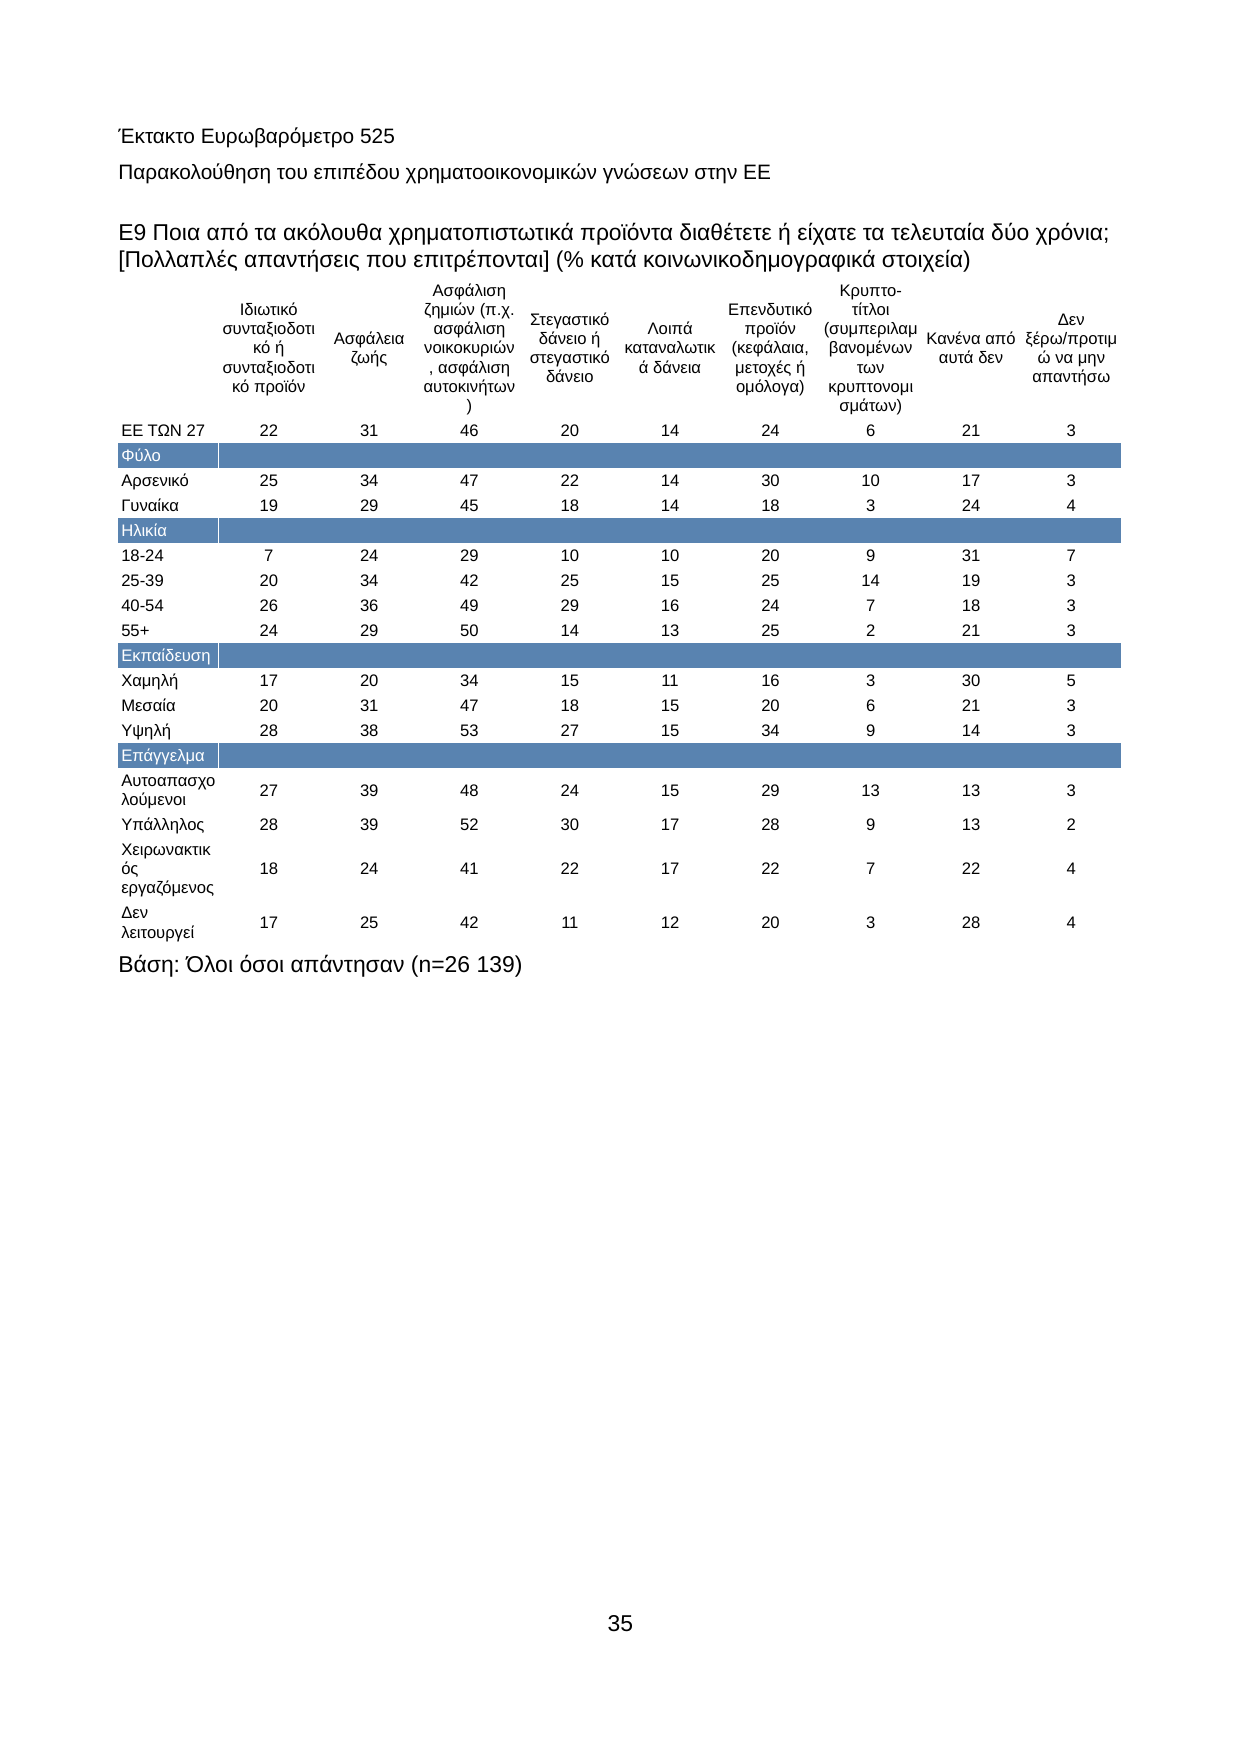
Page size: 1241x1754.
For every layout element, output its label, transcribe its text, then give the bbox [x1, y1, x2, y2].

table_header Ασφάλεια ζωής [319, 278, 419, 418]
table_cell Χειρωνακτικός εργαζόμενος [118, 837, 218, 900]
table_cell Εκπαίδευση [118, 643, 218, 668]
table_cell 14 [519, 618, 620, 643]
table_cell 25 [319, 900, 419, 944]
table_cell Ηλικία [118, 518, 218, 543]
table_cell [720, 518, 820, 543]
table_cell 29 [519, 593, 620, 618]
table_cell 24 [319, 543, 419, 568]
table_cell 47 [419, 468, 519, 493]
table_cell 17 [219, 900, 319, 944]
table_cell 25 [519, 568, 620, 593]
table_cell 2 [820, 618, 921, 643]
table_cell [820, 743, 921, 768]
table_cell 24 [720, 593, 820, 618]
table_cell 31 [319, 693, 419, 718]
table_cell 34 [419, 668, 519, 693]
table_cell 20 [319, 668, 419, 693]
table_cell 22 [519, 837, 620, 900]
table_cell 13 [620, 618, 720, 643]
table_cell 13 [921, 768, 1021, 812]
table_cell 9 [820, 718, 921, 743]
table_cell 27 [219, 768, 319, 812]
table_cell [419, 743, 519, 768]
table_cell Μεσαία [118, 693, 218, 718]
table_cell 49 [419, 593, 519, 618]
table_cell 20 [519, 418, 620, 443]
table_cell 11 [620, 668, 720, 693]
table_header Δεν ξέρω/προτιμώ να μην απαντήσω [1021, 278, 1121, 418]
table_cell [219, 743, 319, 768]
table_cell 3 [1021, 718, 1121, 743]
table_cell [219, 518, 319, 543]
table_cell 47 [419, 693, 519, 718]
table_cell 41 [419, 837, 519, 900]
table_cell 18 [720, 493, 820, 518]
table_cell [519, 743, 620, 768]
table_cell 2 [1021, 812, 1121, 837]
table_cell 30 [921, 668, 1021, 693]
table_cell 22 [720, 837, 820, 900]
table_header Ιδιωτικό συνταξιοδοτικό ή συνταξιοδοτικό προϊόν [219, 278, 319, 418]
table_cell 39 [319, 768, 419, 812]
table_cell 28 [219, 812, 319, 837]
table_cell 25 [720, 568, 820, 593]
table_cell 50 [419, 618, 519, 643]
table_cell 11 [519, 900, 620, 944]
table_cell 18-24 [118, 543, 218, 568]
table_cell 24 [319, 837, 419, 900]
table_cell [620, 743, 720, 768]
table_cell 36 [319, 593, 419, 618]
table_cell [720, 643, 820, 668]
table_cell 38 [319, 718, 419, 743]
table_cell [319, 743, 419, 768]
table_cell 21 [921, 618, 1021, 643]
table_cell 4 [1021, 837, 1121, 900]
table_cell 28 [921, 900, 1021, 944]
table_cell 3 [1021, 618, 1121, 643]
table_cell 24 [720, 418, 820, 443]
table_cell 39 [319, 812, 419, 837]
table_cell Δεν λειτουργεί [118, 900, 218, 944]
table_cell 13 [820, 768, 921, 812]
table_cell 29 [319, 493, 419, 518]
table_cell [921, 743, 1021, 768]
table_cell 4 [1021, 493, 1121, 518]
table_cell 17 [620, 837, 720, 900]
table_cell 30 [720, 468, 820, 493]
table_cell 3 [1021, 768, 1121, 812]
table_cell 7 [219, 543, 319, 568]
table_cell [820, 643, 921, 668]
table_cell [1021, 643, 1121, 668]
table_header Λοιπά καταναλωτικά δάνεια [620, 278, 720, 418]
table_cell Αυτοαπασχολούμενοι [118, 768, 218, 812]
table_cell 28 [720, 812, 820, 837]
table_cell 7 [1021, 543, 1121, 568]
table_cell 26 [219, 593, 319, 618]
text Ε9 Ποια από τα ακόλουθα χρηματοπιστωτικά προϊόντα διαθέτετε ή είχατε τα τελευταία δύο χρόνια; [Πολλαπλές απαντήσεις που επιτρέπονται] (% κατά κοινωνικοδημογραφικά στοιχεία) [118, 219, 1122, 272]
table_cell 6 [820, 418, 921, 443]
table_cell 48 [419, 768, 519, 812]
table_cell 17 [921, 468, 1021, 493]
table_cell 31 [921, 543, 1021, 568]
table_cell 18 [921, 593, 1021, 618]
table_cell Αρσενικό [118, 468, 218, 493]
table_cell 20 [219, 693, 319, 718]
table_cell 3 [1021, 468, 1121, 493]
table_cell ΕΕ ΤΩΝ 27 [118, 418, 218, 443]
table_cell 9 [820, 543, 921, 568]
table_cell 22 [921, 837, 1021, 900]
table_cell 29 [319, 618, 419, 643]
table_cell 24 [921, 493, 1021, 518]
table_cell 40-54 [118, 593, 218, 618]
table_cell [419, 443, 519, 468]
table_cell 15 [519, 668, 620, 693]
table_cell 15 [620, 718, 720, 743]
table_cell 21 [921, 693, 1021, 718]
table_cell 34 [319, 568, 419, 593]
table_header Ασφάλιση ζημιών (π.χ. ασφάλιση νοικοκυριών, ασφάλιση αυτοκινήτων) [419, 278, 519, 418]
table_cell 14 [921, 718, 1021, 743]
table_cell 19 [921, 568, 1021, 593]
table_cell [620, 518, 720, 543]
table_header Επενδυτικό προϊόν (κεφάλαια, μετοχές ή ομόλογα) [720, 278, 820, 418]
table_cell 14 [620, 468, 720, 493]
table_cell 7 [820, 593, 921, 618]
table_cell [319, 518, 419, 543]
table_cell Υψηλή [118, 718, 218, 743]
table_cell 10 [820, 468, 921, 493]
table_cell 18 [519, 693, 620, 718]
table_cell 42 [419, 568, 519, 593]
table_cell 3 [820, 900, 921, 944]
table_cell [820, 518, 921, 543]
table_cell Χαμηλή [118, 668, 218, 693]
table_cell [921, 643, 1021, 668]
table_cell 24 [519, 768, 620, 812]
table_cell 9 [820, 812, 921, 837]
table_cell 52 [419, 812, 519, 837]
table_cell [921, 518, 1021, 543]
table_cell [519, 518, 620, 543]
table_cell 3 [1021, 418, 1121, 443]
table_cell [219, 643, 319, 668]
table_cell 3 [1021, 593, 1121, 618]
table_cell [820, 443, 921, 468]
table_cell 15 [620, 693, 720, 718]
table_cell Γυναίκα [118, 493, 218, 518]
table_cell [1021, 443, 1121, 468]
table_cell 10 [519, 543, 620, 568]
table_cell [620, 443, 720, 468]
table_cell 29 [419, 543, 519, 568]
table_cell 25-39 [118, 568, 218, 593]
table_cell [519, 643, 620, 668]
table_cell 34 [720, 718, 820, 743]
table_cell 16 [620, 593, 720, 618]
table_cell 22 [219, 418, 319, 443]
table_cell 15 [620, 568, 720, 593]
table_cell 3 [1021, 568, 1121, 593]
table_cell 21 [921, 418, 1021, 443]
table_cell 5 [1021, 668, 1121, 693]
table_cell 46 [419, 418, 519, 443]
table_cell 24 [219, 618, 319, 643]
table_cell 3 [820, 668, 921, 693]
table_cell 30 [519, 812, 620, 837]
table_cell 13 [921, 812, 1021, 837]
table_cell [1021, 518, 1121, 543]
table_cell 42 [419, 900, 519, 944]
table_cell 4 [1021, 900, 1121, 944]
table_cell 18 [219, 837, 319, 900]
table_cell 6 [820, 693, 921, 718]
text Βάση: Όλοι όσοι απάντησαν (n=26 139) [118, 951, 1122, 977]
table_cell [620, 643, 720, 668]
table_cell [319, 443, 419, 468]
table_cell [419, 518, 519, 543]
table_cell 12 [620, 900, 720, 944]
table_cell Επάγγελμα [118, 743, 218, 768]
table_cell 17 [219, 668, 319, 693]
table_cell 27 [519, 718, 620, 743]
table_cell 25 [720, 618, 820, 643]
table_cell 22 [519, 468, 620, 493]
table_cell 7 [820, 837, 921, 900]
table_cell Υπάλληλος [118, 812, 218, 837]
table_header Κανένα από αυτά δεν [921, 278, 1021, 418]
table_cell 25 [219, 468, 319, 493]
table_header Κρυπτο-τίτλοι (συμπεριλαμβανομένων των κρυπτονομισμάτων) [820, 278, 921, 418]
table_cell 15 [620, 768, 720, 812]
table_cell 28 [219, 718, 319, 743]
table_cell 20 [219, 568, 319, 593]
table_cell 20 [720, 693, 820, 718]
table_cell [519, 443, 620, 468]
table_cell [219, 443, 319, 468]
table_cell 31 [319, 418, 419, 443]
table_cell 14 [620, 493, 720, 518]
table_cell 34 [319, 468, 419, 493]
table_cell 10 [620, 543, 720, 568]
table_cell 16 [720, 668, 820, 693]
table_cell 55+ [118, 618, 218, 643]
table_header Στεγαστικό δάνειο ή στεγαστικό δάνειο [519, 278, 620, 418]
table_cell 53 [419, 718, 519, 743]
table_cell 18 [519, 493, 620, 518]
table_cell 3 [1021, 693, 1121, 718]
table_cell [720, 743, 820, 768]
table_cell [1021, 743, 1121, 768]
table_cell [419, 643, 519, 668]
table_cell [720, 443, 820, 468]
table_cell 14 [820, 568, 921, 593]
table_cell 29 [720, 768, 820, 812]
table_cell 20 [720, 900, 820, 944]
table_cell [921, 443, 1021, 468]
table_cell 3 [820, 493, 921, 518]
table_cell 20 [720, 543, 820, 568]
table_cell 17 [620, 812, 720, 837]
table_cell 14 [620, 418, 720, 443]
table_cell [319, 643, 419, 668]
table_header [118, 278, 218, 418]
table_cell 19 [219, 493, 319, 518]
table_cell 45 [419, 493, 519, 518]
table_cell Φύλο [118, 443, 218, 468]
